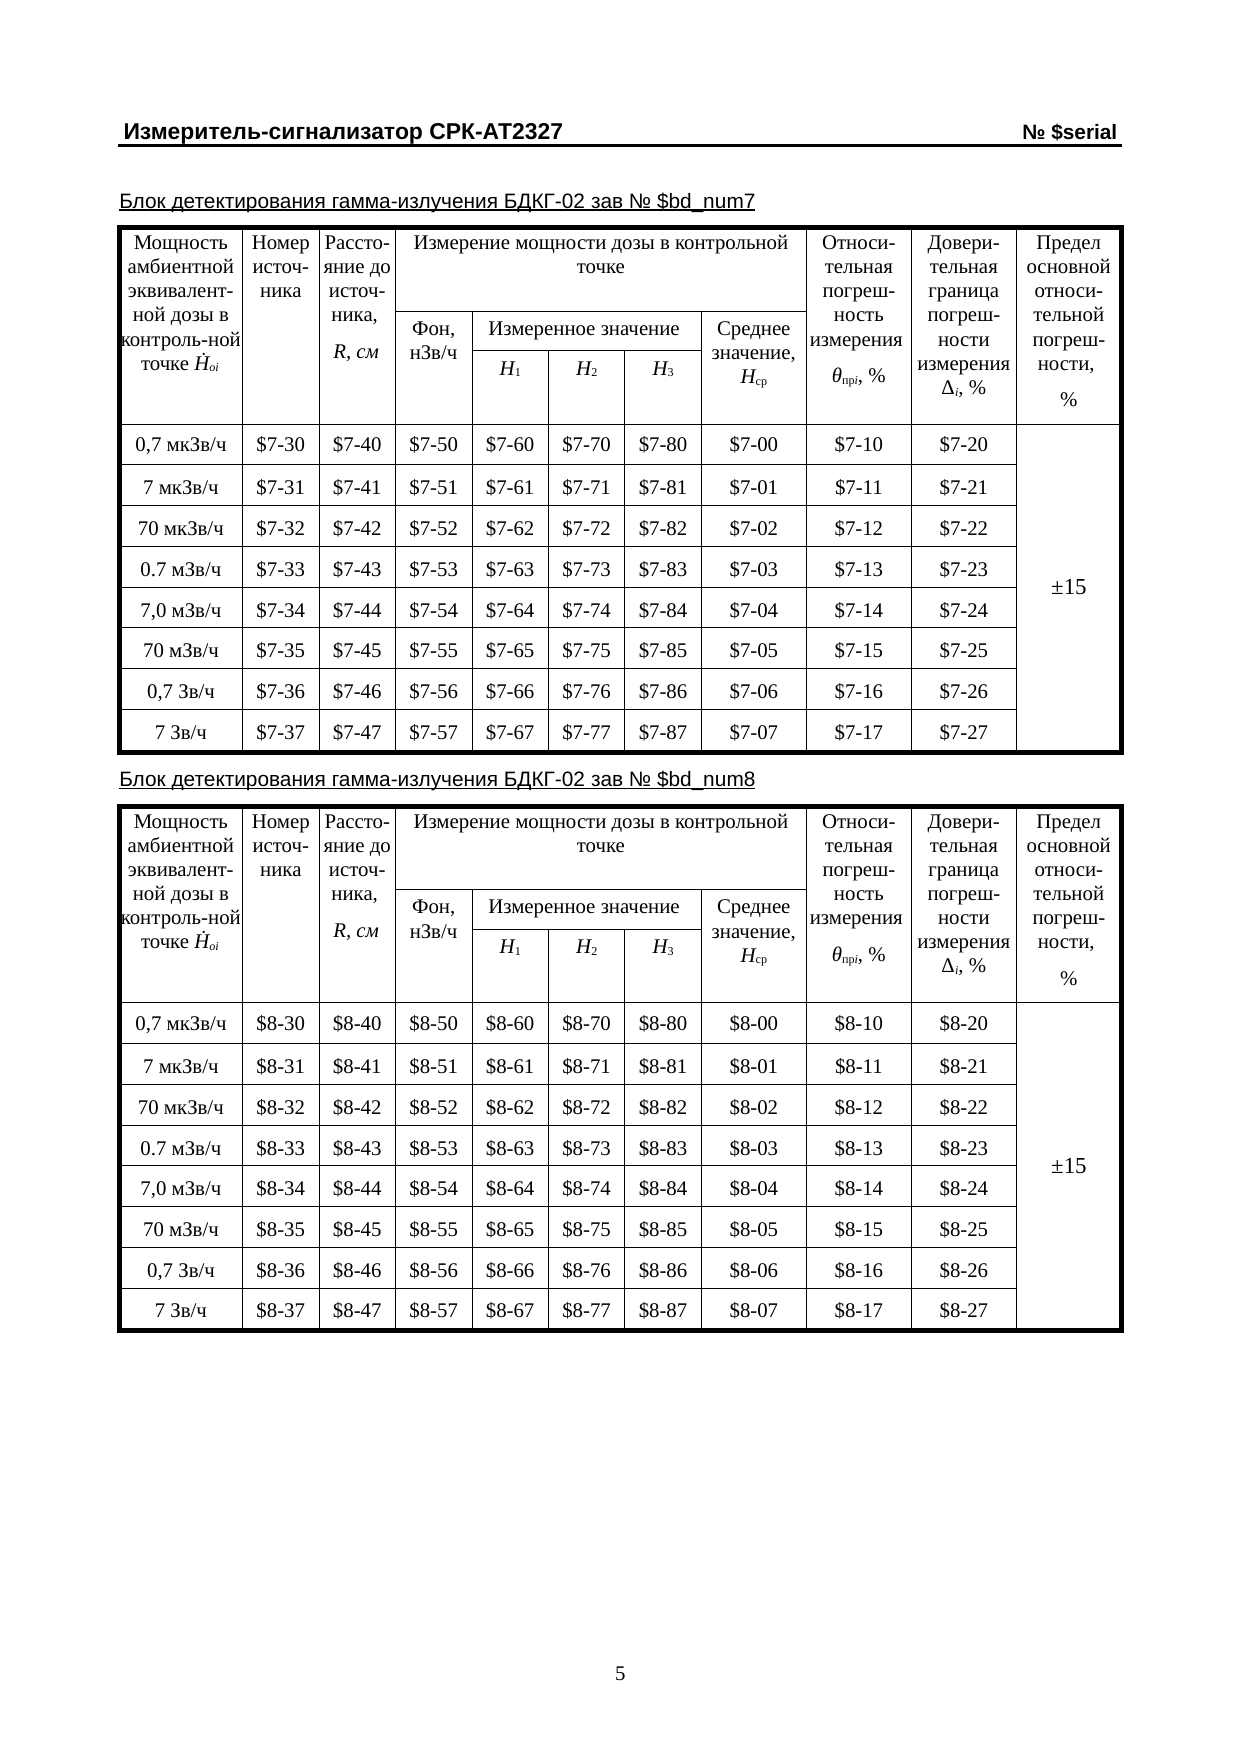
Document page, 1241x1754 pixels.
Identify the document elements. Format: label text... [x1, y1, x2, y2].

table_cell $7-21 [912, 465, 1016, 505]
table_cell $7-65 [473, 628, 548, 668]
table_cell $7-55 [396, 628, 472, 668]
table_cell $7-34 [243, 588, 319, 627]
table_cell Фон, нЗв/ч [396, 312, 472, 424]
table_cell H3 [625, 351, 701, 424]
table_cell $7-87 [625, 710, 701, 749]
table_cell $8-80 [625, 1003, 701, 1043]
table_cell $8-71 [549, 1044, 624, 1084]
table_cell $7-71 [549, 465, 624, 505]
table_cell $8-27 [912, 1289, 1016, 1328]
table_cell $8-66 [473, 1248, 548, 1287]
table_cell $8-44 [320, 1166, 395, 1206]
table_cell $7-10 [807, 425, 911, 464]
table_cell $8-84 [625, 1166, 701, 1206]
table_cell Номер источ-ника [243, 230, 319, 424]
table_cell $7-36 [243, 669, 319, 709]
table_cell $8-52 [396, 1085, 472, 1124]
table_cell Рассто-яние до источ-ника, R, см [320, 809, 395, 1002]
table_cell $8-34 [243, 1166, 319, 1206]
table_cell $8-33 [243, 1126, 319, 1165]
table_cell 70 мЗв/ч [122, 628, 242, 668]
table_cell $8-83 [625, 1126, 701, 1165]
table_cell 70 мкЗв/ч [122, 506, 242, 546]
table_cell H1 [473, 930, 548, 1002]
table_cell $7-16 [807, 669, 911, 709]
table_cell Относи-тельная погреш-ность измерения θпрi, % [807, 230, 911, 424]
table_cell $7-61 [473, 465, 548, 505]
table_cell $8-17 [807, 1289, 911, 1328]
table_cell Мощность амбиентной эквивалент-ной дозы в контроль-ной точке Ḣoi [122, 230, 242, 424]
table_cell $8-87 [625, 1289, 701, 1328]
table_cell $8-65 [473, 1207, 548, 1247]
table_cell Мощность амбиентной эквивалент-ной дозы в контроль-ной точке Ḣoi [122, 809, 242, 1002]
table_cell $8-73 [549, 1126, 624, 1165]
table_cell $7-66 [473, 669, 548, 709]
table_cell $8-36 [243, 1248, 319, 1287]
table_cell $7-81 [625, 465, 701, 505]
table_cell Относи-тельная погреш-ность измерения θпрi, % [807, 809, 911, 1002]
table_cell $8-55 [396, 1207, 472, 1247]
table_cell ±15 [1017, 425, 1119, 749]
table_cell 7,0 мЗв/ч [122, 588, 242, 627]
table_cell $7-77 [549, 710, 624, 749]
table_header Блок детектирования гамма-излучения БДКГ-02 зав № $bd_num7 [119, 176, 1121, 225]
table_cell $8-47 [320, 1289, 395, 1328]
table_cell $8-50 [396, 1003, 472, 1043]
table_cell $8-57 [396, 1289, 472, 1328]
table_cell Довери-тельная граница погреш-ности измерения Δi, % [912, 230, 1016, 424]
table_header Блок детектирования гамма-излучения БДКГ-02 зав № $bd_num8 [119, 755, 1121, 804]
table_cell $7-52 [396, 506, 472, 546]
table_cell $7-24 [912, 588, 1016, 627]
table_cell $8-70 [549, 1003, 624, 1043]
table_cell Номер источ-ника [243, 809, 319, 1002]
table_cell $7-86 [625, 669, 701, 709]
table_cell $8-23 [912, 1126, 1016, 1165]
table_cell Измеренное значение [473, 890, 701, 929]
table_cell $7-32 [243, 506, 319, 546]
table_cell $8-31 [243, 1044, 319, 1084]
table_cell $8-72 [549, 1085, 624, 1124]
table_cell $8-02 [702, 1085, 806, 1124]
table_cell 7,0 мЗв/ч [122, 1166, 242, 1206]
table_cell Предел основной относи-тельной погреш-ности, % [1017, 809, 1119, 1002]
table_cell 0,7 Зв/ч [122, 1248, 242, 1287]
table_cell 0.7 мЗв/ч [122, 547, 242, 587]
table_cell 70 мкЗв/ч [122, 1085, 242, 1124]
table_cell $8-00 [702, 1003, 806, 1043]
table_cell $7-12 [807, 506, 911, 546]
table_cell $8-81 [625, 1044, 701, 1084]
table_cell $8-03 [702, 1126, 806, 1165]
table_cell $7-13 [807, 547, 911, 587]
table_cell $8-74 [549, 1166, 624, 1206]
table_cell $7-05 [702, 628, 806, 668]
table_cell $7-64 [473, 588, 548, 627]
table_cell Среднее значение, Hср [702, 312, 806, 424]
table_cell $7-44 [320, 588, 395, 627]
table_cell $8-25 [912, 1207, 1016, 1247]
table_cell Довери-тельная граница погреш-ности измерения Δi, % [912, 809, 1016, 1002]
table_cell $7-80 [625, 425, 701, 464]
table_cell $8-04 [702, 1166, 806, 1206]
table_cell $8-14 [807, 1166, 911, 1206]
table_cell $7-27 [912, 710, 1016, 749]
table_cell $7-11 [807, 465, 911, 505]
table_cell $7-03 [702, 547, 806, 587]
table_cell $8-45 [320, 1207, 395, 1247]
table_cell 7 мкЗв/ч [122, 1044, 242, 1084]
table_cell Измеренное значение [473, 312, 701, 350]
table_cell $8-35 [243, 1207, 319, 1247]
table_cell $7-04 [702, 588, 806, 627]
table_cell 0,7 мкЗв/ч [122, 1003, 242, 1043]
table_cell ±15 [1017, 1003, 1119, 1328]
table_cell $8-77 [549, 1289, 624, 1328]
table_cell $8-11 [807, 1044, 911, 1084]
table_cell $7-06 [702, 669, 806, 709]
table_cell $8-37 [243, 1289, 319, 1328]
table_cell $7-14 [807, 588, 911, 627]
table_cell $7-22 [912, 506, 1016, 546]
table_cell $8-10 [807, 1003, 911, 1043]
table_cell $8-85 [625, 1207, 701, 1247]
table_cell H2 [549, 351, 624, 424]
table_cell 0,7 Зв/ч [122, 669, 242, 709]
table_cell $7-40 [320, 425, 395, 464]
table_cell $7-60 [473, 425, 548, 464]
table_cell Фон, нЗв/ч [396, 890, 472, 1002]
table_cell $7-50 [396, 425, 472, 464]
table_cell $7-53 [396, 547, 472, 587]
table_cell $8-67 [473, 1289, 548, 1328]
table_cell $7-43 [320, 547, 395, 587]
table_cell $7-30 [243, 425, 319, 464]
table_cell $7-85 [625, 628, 701, 668]
table_cell $8-40 [320, 1003, 395, 1043]
table_cell $7-35 [243, 628, 319, 668]
table_cell $8-76 [549, 1248, 624, 1287]
table_cell $8-13 [807, 1126, 911, 1165]
table_cell $7-67 [473, 710, 548, 749]
table_cell $8-62 [473, 1085, 548, 1124]
table_cell $8-42 [320, 1085, 395, 1124]
table_cell 7 мкЗв/ч [122, 465, 242, 505]
table_cell $8-21 [912, 1044, 1016, 1084]
table_cell Предел основной относи-тельной погреш-ности, % [1017, 230, 1119, 424]
table_cell $8-01 [702, 1044, 806, 1084]
table_cell $7-01 [702, 465, 806, 505]
table_cell $8-75 [549, 1207, 624, 1247]
table_cell $7-17 [807, 710, 911, 749]
table_cell H3 [625, 930, 701, 1002]
table_cell Среднее значение, Hср [702, 890, 806, 1002]
table_cell $8-56 [396, 1248, 472, 1287]
table_cell $8-30 [243, 1003, 319, 1043]
table_cell Рассто-яние до источ-ника, R, см [320, 230, 395, 424]
table_cell $7-45 [320, 628, 395, 668]
table_cell $8-20 [912, 1003, 1016, 1043]
table_cell $7-74 [549, 588, 624, 627]
table_cell $8-51 [396, 1044, 472, 1084]
table_cell $7-73 [549, 547, 624, 587]
table_cell $7-72 [549, 506, 624, 546]
table_cell $8-60 [473, 1003, 548, 1043]
table_cell $7-41 [320, 465, 395, 505]
table_cell $7-56 [396, 669, 472, 709]
table_cell $8-61 [473, 1044, 548, 1084]
table_cell $7-15 [807, 628, 911, 668]
table_cell $8-32 [243, 1085, 319, 1124]
table_cell $8-63 [473, 1126, 548, 1165]
table_cell $7-83 [625, 547, 701, 587]
table_cell 0,7 мкЗв/ч [122, 425, 242, 464]
table_cell H1 [473, 351, 548, 424]
table_cell $8-07 [702, 1289, 806, 1328]
table_cell $7-00 [702, 425, 806, 464]
table_cell $7-70 [549, 425, 624, 464]
table_cell $7-25 [912, 628, 1016, 668]
table_cell $7-33 [243, 547, 319, 587]
table_cell $8-86 [625, 1248, 701, 1287]
table_cell $7-75 [549, 628, 624, 668]
table_cell $7-54 [396, 588, 472, 627]
table_cell $7-07 [702, 710, 806, 749]
table_cell $7-57 [396, 710, 472, 749]
table_cell $7-84 [625, 588, 701, 627]
table_cell $8-22 [912, 1085, 1016, 1124]
table_cell $7-42 [320, 506, 395, 546]
table_cell $7-63 [473, 547, 548, 587]
table_cell $8-46 [320, 1248, 395, 1287]
table_cell 7 Зв/ч [122, 710, 242, 749]
table_cell $8-24 [912, 1166, 1016, 1206]
table_cell $8-16 [807, 1248, 911, 1287]
table_cell $8-06 [702, 1248, 806, 1287]
table_cell $8-41 [320, 1044, 395, 1084]
table_cell $7-37 [243, 710, 319, 749]
table_cell Измерение мощности дозы в контрольной точке [396, 809, 806, 889]
table_cell $8-53 [396, 1126, 472, 1165]
table_cell $8-54 [396, 1166, 472, 1206]
table_cell $8-12 [807, 1085, 911, 1124]
table_cell $8-05 [702, 1207, 806, 1247]
table_cell $7-46 [320, 669, 395, 709]
table_cell $7-82 [625, 506, 701, 546]
table_cell $7-47 [320, 710, 395, 749]
table_cell Измерение мощности дозы в контрольной точке [396, 230, 806, 311]
table_cell $8-15 [807, 1207, 911, 1247]
table_cell $7-76 [549, 669, 624, 709]
table_cell $8-82 [625, 1085, 701, 1124]
table_cell $7-62 [473, 506, 548, 546]
table_cell $7-51 [396, 465, 472, 505]
table_cell $7-26 [912, 669, 1016, 709]
table_cell 0.7 мЗв/ч [122, 1126, 242, 1165]
table_cell $8-26 [912, 1248, 1016, 1287]
table_cell H2 [549, 930, 624, 1002]
table_cell $7-02 [702, 506, 806, 546]
table_cell $7-23 [912, 547, 1016, 587]
table_cell $8-43 [320, 1126, 395, 1165]
table_cell $8-64 [473, 1166, 548, 1206]
table_cell $7-31 [243, 465, 319, 505]
table_cell $7-20 [912, 425, 1016, 464]
table_cell 70 мЗв/ч [122, 1207, 242, 1247]
table_cell 7 Зв/ч [122, 1289, 242, 1328]
